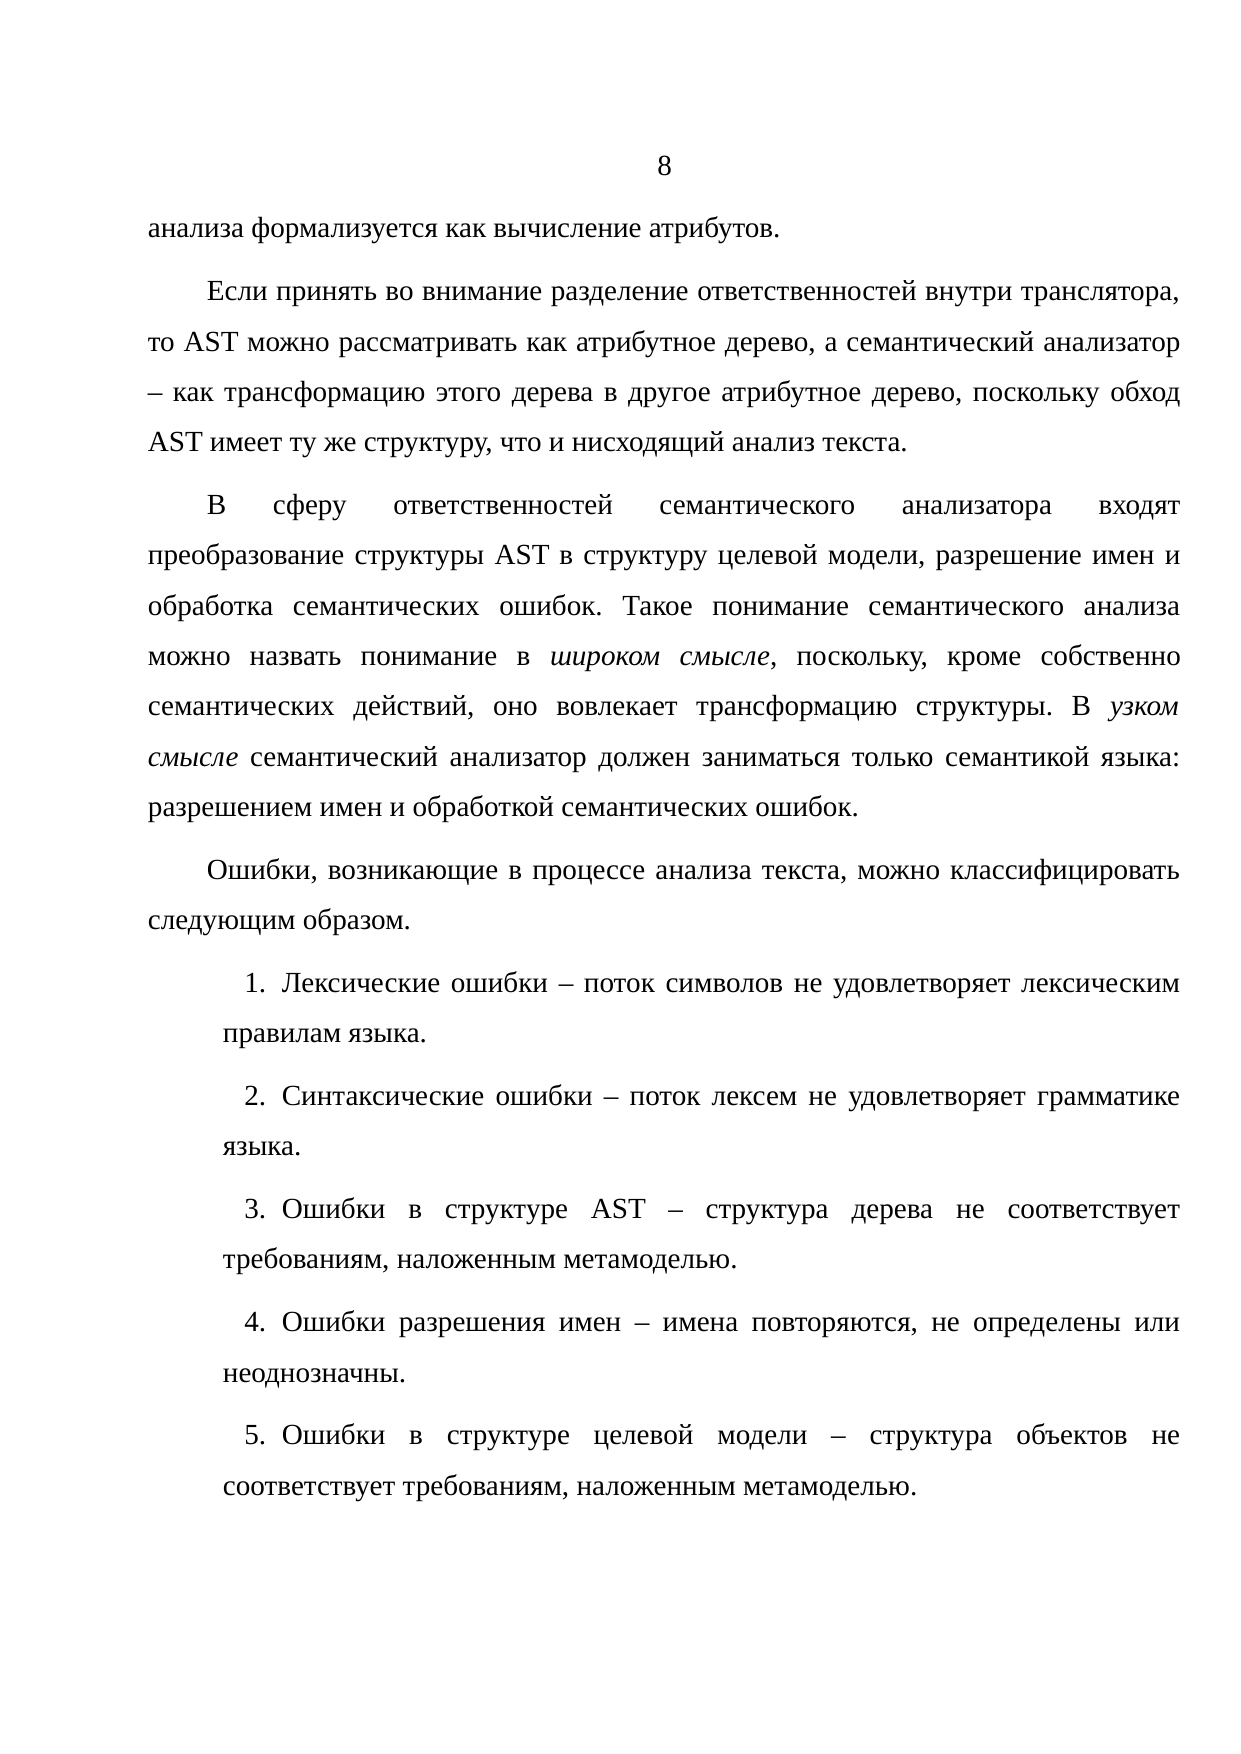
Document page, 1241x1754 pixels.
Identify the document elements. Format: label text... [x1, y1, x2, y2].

list Лексические ошибки – поток символов не удовлетворяет лексическим правилам языка. [185, 965, 1181, 1049]
list Синтаксические ошибки – поток лексем не удовлетворяет грамматике языка. [185, 1078, 1181, 1162]
text Ошибки, возникающие в процессе анализа текста, можно классифицировать следующим образом. [148, 852, 1181, 936]
text анализа формализуется как вычисление атрибутов. [148, 211, 1181, 244]
text Если принять во внимание разделение ответственностей внутри транслятора, то AST можно рассматривать как атрибутное дерево, а семантический анализатор – как трансформацию этого дерева в другое атрибутное дерево, поскольку обход AST имеет ту же структуру, что и нисходящий анализ текста. [148, 273, 1181, 458]
list Ошибки в структуре AST – структура дерева не соответствует требованиям, наложенным метамоделью. [185, 1191, 1181, 1275]
text В сферу ответственностей семантического анализатора входят преобразование структуры AST в структуру целевой модели, разрешение имен и обработка семантических ошибок. Такое понимание семантического анализа можно назвать понимание в широком смысле, поскольку, кроме собственно семантических действий, оно вовлекает трансформацию структуры. В узком смысле семантический анализатор должен заниматься только семантикой языка: разрешением имен и обработкой семантических ошибок. [148, 487, 1181, 823]
list Ошибки в структуре целевой модели – структура объектов не соответствует требованиям, наложенным метамоделью. [185, 1417, 1181, 1501]
list Ошибки разрешения имен – имена повторяются, не определены или неоднозначны. [185, 1304, 1181, 1388]
